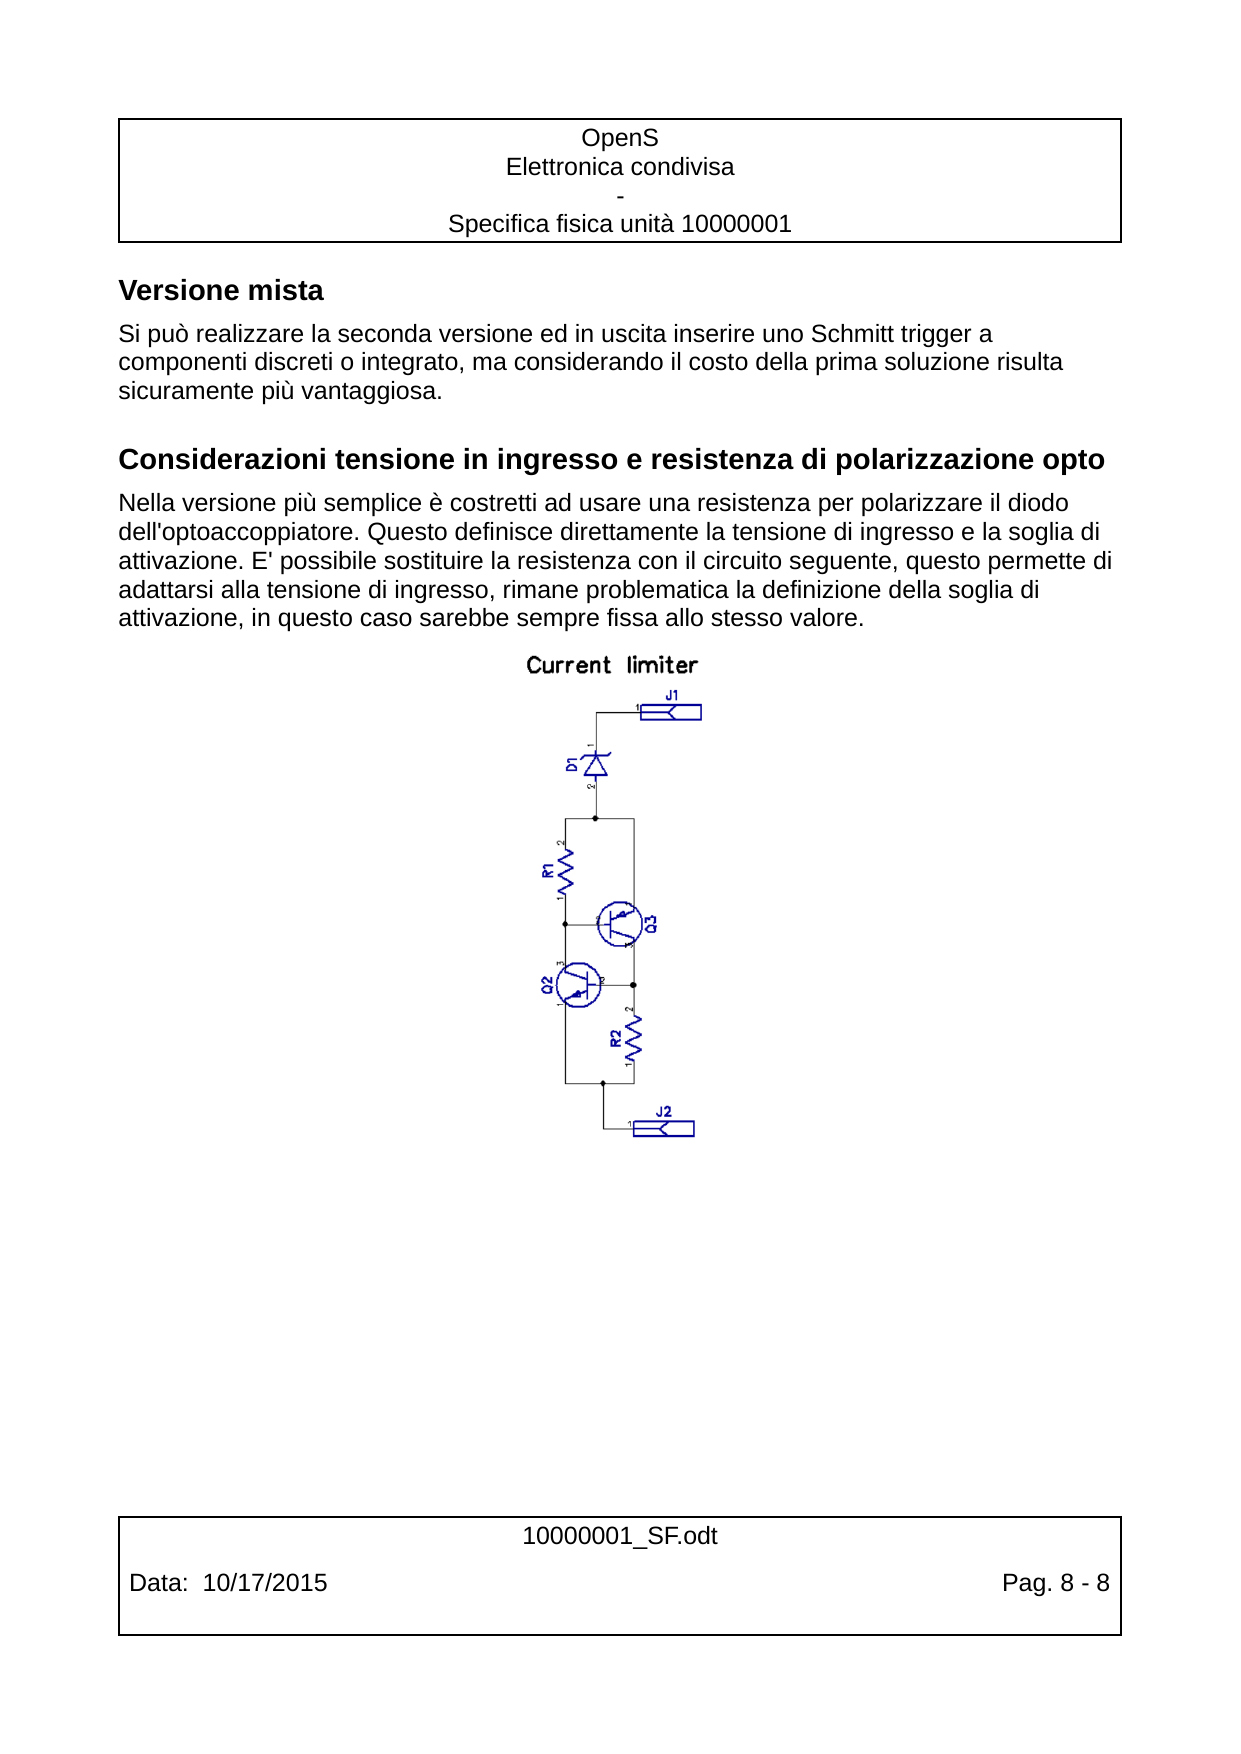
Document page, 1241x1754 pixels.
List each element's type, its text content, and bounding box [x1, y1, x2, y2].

picture [505, 644, 735, 1157]
subtitle Versione mista [118, 273, 1122, 306]
subtitle Considerazioni tensione in ingresso e resistenza di polarizzazione opto [118, 442, 1122, 476]
text Nella versione più semplice è costretti ad usare una resistenza per polarizzare il diodo dell'optoaccoppiatore. Questo definisce direttamente la tensione di ingresso e la soglia di attivazione. E' possibile sostituire la resistenza con il circuito seguente, questo permette di adattarsi alla tensione di ingresso, rimane problematica la definizione della soglia di attivazione, in questo caso sarebbe sempre fissa allo stesso valore. [118, 488, 1122, 632]
text Si può realizzare la seconda versione ed in uscita inserire uno Schmitt trigger a componenti discreti o integrato, ma considerando il costo della prima soluzione risulta sicuramente più vantaggiosa. [118, 319, 1122, 405]
